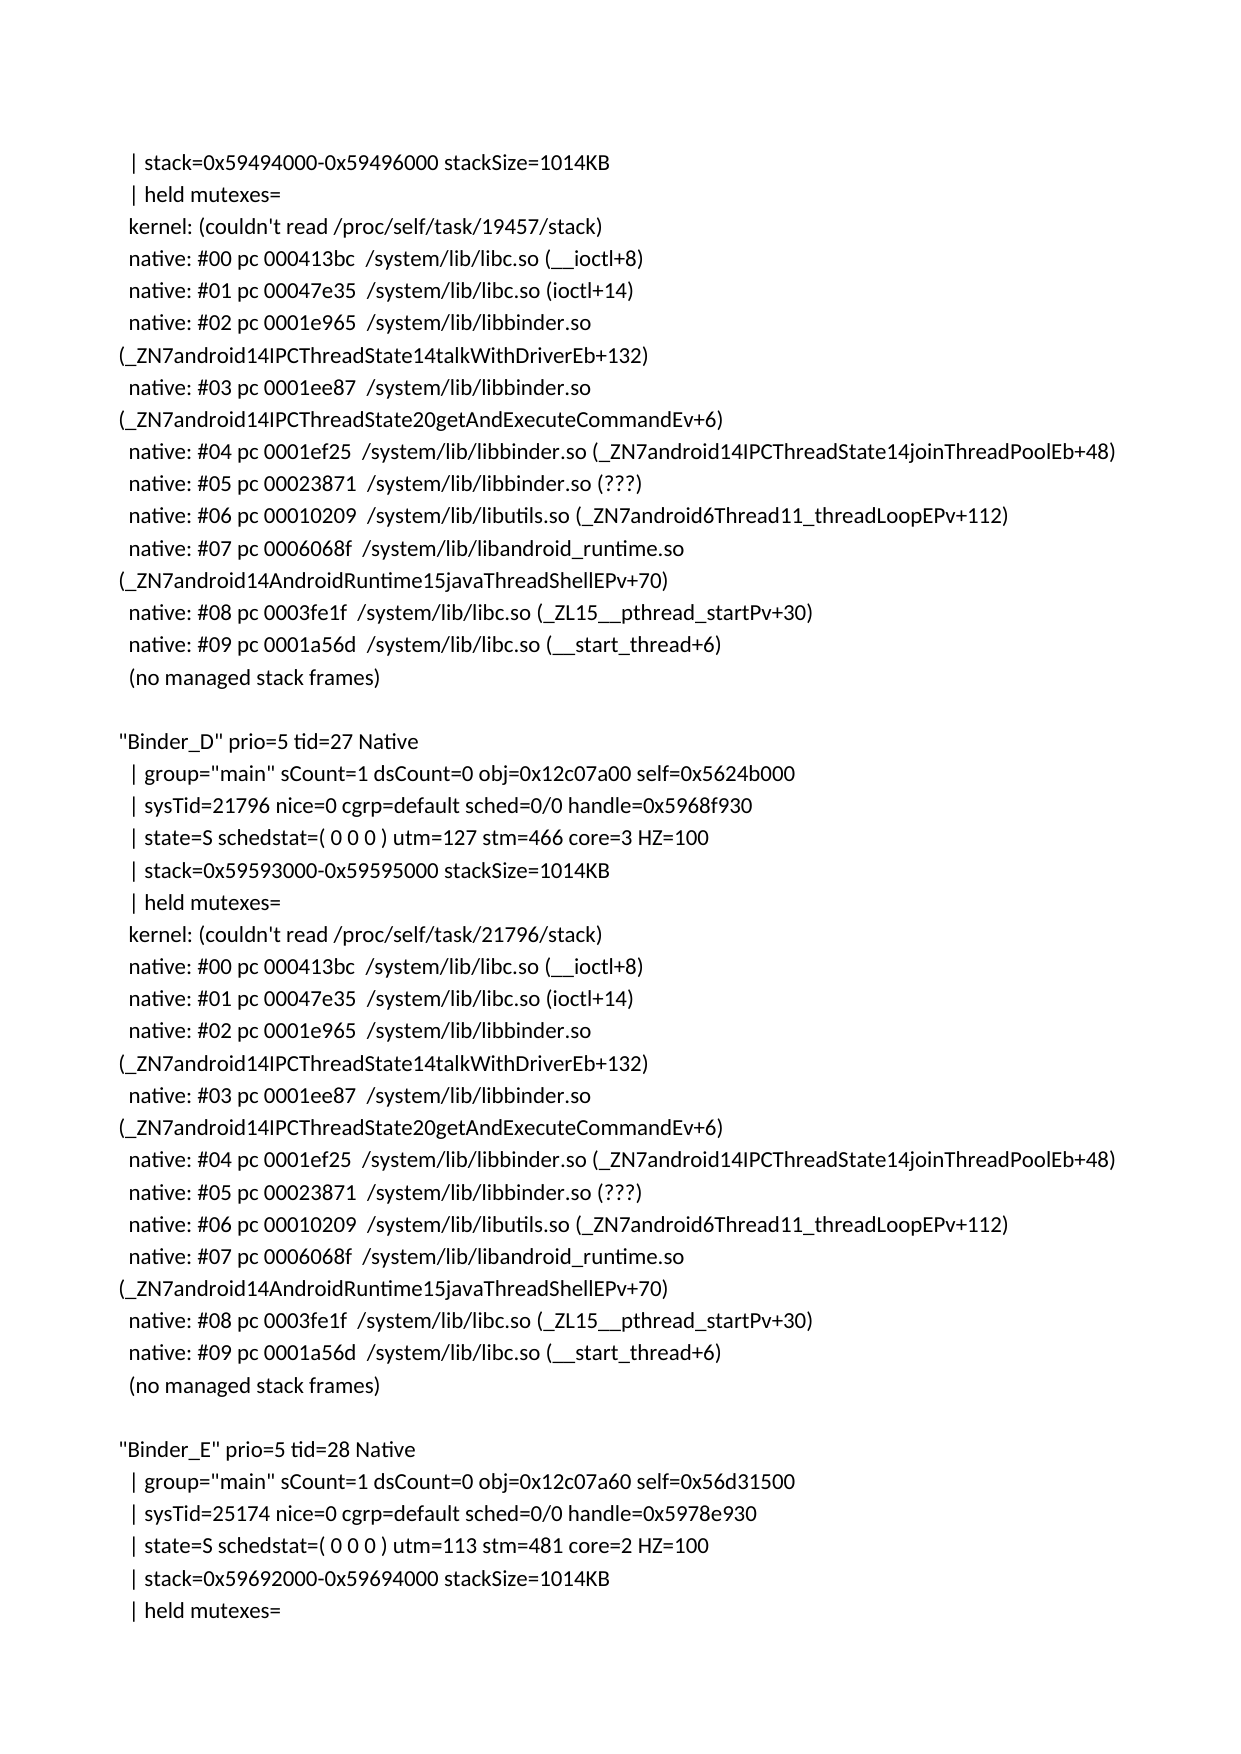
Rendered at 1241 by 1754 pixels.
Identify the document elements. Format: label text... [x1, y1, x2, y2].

text | stack=0x59494000-0x59496000 stackSize=1014KB [118, 148, 1122, 176]
text native: #06 pc 00010209 /system/lib/libutils.so (_ZN7android6Thread11_threadLoopEPv+112) [118, 1210, 1122, 1238]
text native: #01 pc 00047e35 /system/lib/libc.so (ioctl+14) [118, 984, 1122, 1012]
text native: #03 pc 0001ee87 /system/lib/libbinder.so (_ZN7android14IPCThreadState20getAndExecuteCommandEv+6) [118, 1081, 1122, 1141]
text native: #09 pc 0001a56d /system/lib/libc.so (__start_thread+6) [118, 1338, 1122, 1367]
text native: #04 pc 0001ef25 /system/lib/libbinder.so (_ZN7android14IPCThreadState14joinThreadPoolEb+48) [118, 437, 1122, 465]
text | state=S schedstat=( 0 0 0 ) utm=127 stm=466 core=3 HZ=100 [118, 823, 1122, 852]
text kernel: (couldn't read /proc/self/task/19457/stack) [118, 212, 1122, 240]
text native: #05 pc 00023871 /system/lib/libbinder.so (???) [118, 1178, 1122, 1206]
text native: #09 pc 0001a56d /system/lib/libc.so (__start_thread+6) [118, 630, 1122, 658]
text | held mutexes= [118, 888, 1122, 916]
text | stack=0x59593000-0x59595000 stackSize=1014KB [118, 856, 1122, 884]
text "Binder_D" prio=5 tid=27 Native [118, 727, 1122, 755]
text native: #07 pc 0006068f /system/lib/libandroid_runtime.so (_ZN7android14AndroidRuntime15javaThreadShellEPv+70) [118, 534, 1122, 594]
text native: #00 pc 000413bc /system/lib/libc.so (__ioctl+8) [118, 952, 1122, 980]
text native: #04 pc 0001ef25 /system/lib/libbinder.so (_ZN7android14IPCThreadState14joinThreadPoolEb+48) [118, 1145, 1122, 1173]
text | group="main" sCount=1 dsCount=0 obj=0x12c07a60 self=0x56d31500 [118, 1467, 1122, 1495]
text | stack=0x59692000-0x59694000 stackSize=1014KB [118, 1564, 1122, 1592]
text | held mutexes= [118, 1596, 1122, 1624]
text (no managed stack frames) [118, 1371, 1122, 1399]
text native: #06 pc 00010209 /system/lib/libutils.so (_ZN7android6Thread11_threadLoopEPv+112) [118, 502, 1122, 530]
text | held mutexes= [118, 180, 1122, 208]
text native: #08 pc 0003fe1f /system/lib/libc.so (_ZL15__pthread_startPv+30) [118, 598, 1122, 626]
text native: #00 pc 000413bc /system/lib/libc.so (__ioctl+8) [118, 244, 1122, 272]
text | sysTid=25174 nice=0 cgrp=default sched=0/0 handle=0x5978e930 [118, 1499, 1122, 1527]
text native: #05 pc 00023871 /system/lib/libbinder.so (???) [118, 469, 1122, 497]
text native: #07 pc 0006068f /system/lib/libandroid_runtime.so (_ZN7android14AndroidRuntime15javaThreadShellEPv+70) [118, 1242, 1122, 1302]
text native: #03 pc 0001ee87 /system/lib/libbinder.so (_ZN7android14IPCThreadState20getAndExecuteCommandEv+6) [118, 373, 1122, 433]
text native: #01 pc 00047e35 /system/lib/libc.so (ioctl+14) [118, 276, 1122, 304]
text native: #02 pc 0001e965 /system/lib/libbinder.so (_ZN7android14IPCThreadState14talkWithDriverEb+132) [118, 1017, 1122, 1077]
text | sysTid=21796 nice=0 cgrp=default sched=0/0 handle=0x5968f930 [118, 791, 1122, 819]
text "Binder_E" prio=5 tid=28 Native [118, 1435, 1122, 1463]
text | state=S schedstat=( 0 0 0 ) utm=113 stm=481 core=2 HZ=100 [118, 1532, 1122, 1560]
text (no managed stack frames) [118, 663, 1122, 691]
text kernel: (couldn't read /proc/self/task/21796/stack) [118, 920, 1122, 948]
text native: #08 pc 0003fe1f /system/lib/libc.so (_ZL15__pthread_startPv+30) [118, 1306, 1122, 1334]
text | group="main" sCount=1 dsCount=0 obj=0x12c07a00 self=0x5624b000 [118, 759, 1122, 787]
text native: #02 pc 0001e965 /system/lib/libbinder.so (_ZN7android14IPCThreadState14talkWithDriverEb+132) [118, 308, 1122, 369]
